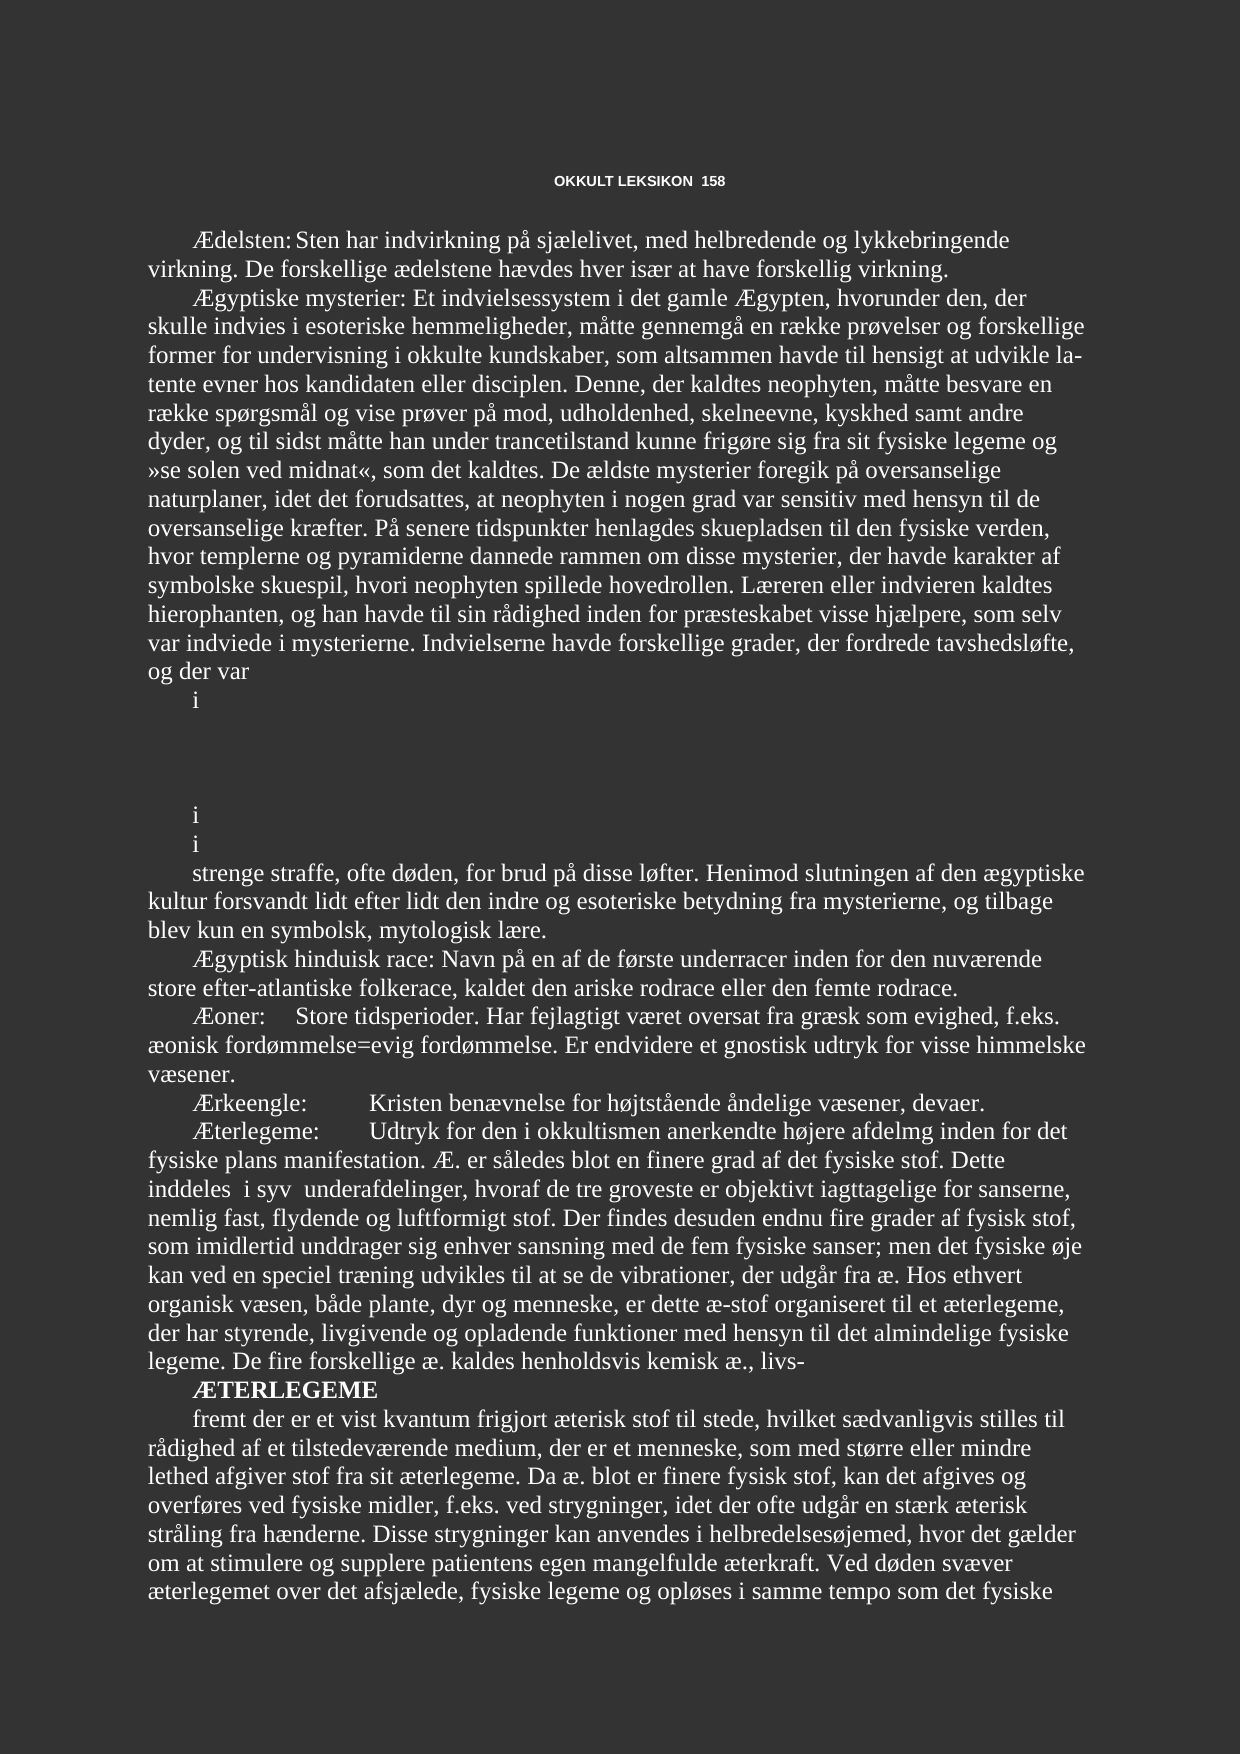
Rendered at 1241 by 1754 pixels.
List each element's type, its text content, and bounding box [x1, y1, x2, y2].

text Æoner: Store tidsperioder. Har fejlagtigt været oversat fra græsk som evighed, f.eks. æonisk fordøm­melse=evig fordømmelse. Er end­videre et gnostisk udtryk for visse himmelske væsener. [148, 1001, 1092, 1088]
text i [148, 685, 1092, 714]
text i [148, 829, 1092, 858]
text Æterlegeme: Udtryk for den i ok­kultismen anerkendte højere afde­lmg inden for det fysiske plans ma­nifestation. Æ. er således blot en fi­nere grad af det fysiske stof. Dette inddeles i syv underafdelinger, hvoraf de tre groveste er objektivt iagttagelige for sanserne, nemlig fast, flydende og luftformigt stof. Der findes desuden endnu fire gra­der af fysisk stof, som imidlertid unddrager sig enhver sansning med de fem fysiske sanser; men det fysi­ske øje kan ved en speciel træning udvikles til at se de vibrationer, der udgår fra æ. Hos ethvert organisk væsen, både plante, dyr og menne­ske, er dette æ-stof organiseret til et æterlegeme, der har styrende, livgi­vende og opladende funktioner med hensyn til det almindelige fysi­ske legeme. De fire forskellige æ. kaldes henholdsvis kemisk æ., livs- [148, 1116, 1092, 1375]
text i [148, 800, 1092, 829]
text Ærkeengle: Kristen benævnelse for højtstående åndelige væsener, devaer. [148, 1088, 1092, 1116]
text ÆTERLEGEME [148, 1375, 1092, 1404]
text fremt der er et vist kvantum frigjort æterisk stof til stede, hvilket sæd­vanligvis stilles til rådighed af et til­stedeværende medium, der er et menneske, som med større eller mindre lethed afgiver stof fra sit æterlegeme. Da æ. blot er finere fy­sisk stof, kan det afgives og overfø­res ved fysiske midler, f.eks. ved strygninger, idet der ofte udgår en stærk æterisk stråling fra hænderne. Disse strygninger kan anvendes i helbredelsesøjemed, hvor det gæl­der om at stimulere og supplere pa­tientens egen mangelfulde æter­kraft. Ved døden svæver æterlege­met over det afsjælede, fysiske lege­me og opløses i samme tempo som det fysiske [148, 1404, 1092, 1605]
text Ægyptisk hinduisk race: Navn på en af de første underracer inden for den nuværende store efter-atlanti­ske folkerace, kaldet den ariske ro­drace eller den femte rodrace. [148, 944, 1092, 1001]
text strenge straffe, ofte døden, for brud på disse løfter. Henimod slutningen af den ægyptiske kultur forsvandt lidt efter lidt den indre og esoteriske betydning fra mysterierne, og tilba­ge blev kun en symbolsk, mytolo­gisk lære. [148, 858, 1092, 944]
text Ægyptiske mysterier: Et ind­vielsessystem i det gamle Ægypten, hvorunder den, der skulle indvies i esoteriske hemmeligheder, måtte gennemgå en række prøvelser og forskellige former for undervisning i okkulte kundskaber, som altsam­men havde til hensigt at udvikle la­tente evner hos kandidaten eller disciplen. Denne, der kaldtes neo­phyten, måtte besvare en række spørgsmål og vise prøver på mod, udholdenhed, skelneevne, kyskhed samt andre dyder, og til sidst måtte han under trancetilstand kunne fri­gøre sig fra sit fysiske legeme og »se solen ved midnat«, som det kaldtes. De ældste mysterier foregik på oversanselige naturplaner, idet det forudsattes, at neophyten i nogen grad var sensitiv med hensyn til de oversanselige kræfter. På senere tidspunkter henlagdes skuepladsen til den fysiske verden, hvor templer­ne og pyramiderne dannede ram­men om disse mysterier, der havde karakter af symbolske skuespil, hvori neophyten spillede hovedrol­len. Læreren eller indvieren kaldtes hierophanten, og han havde til sin rådighed inden for præsteskabet visse hjælpere, som selv var ind­viede i mysterierne. Indvielserne havde forskellige grader, der for­drede tavshedsløfte, og der var [148, 283, 1092, 685]
text Ædelsten: Sten har indvirkning på sjælelivet, med helbredende og lyk­kebringende virkning. De forskelli­ge ædelstene hævdes hver især at ha­ve forskellig virkning. [148, 225, 1092, 283]
